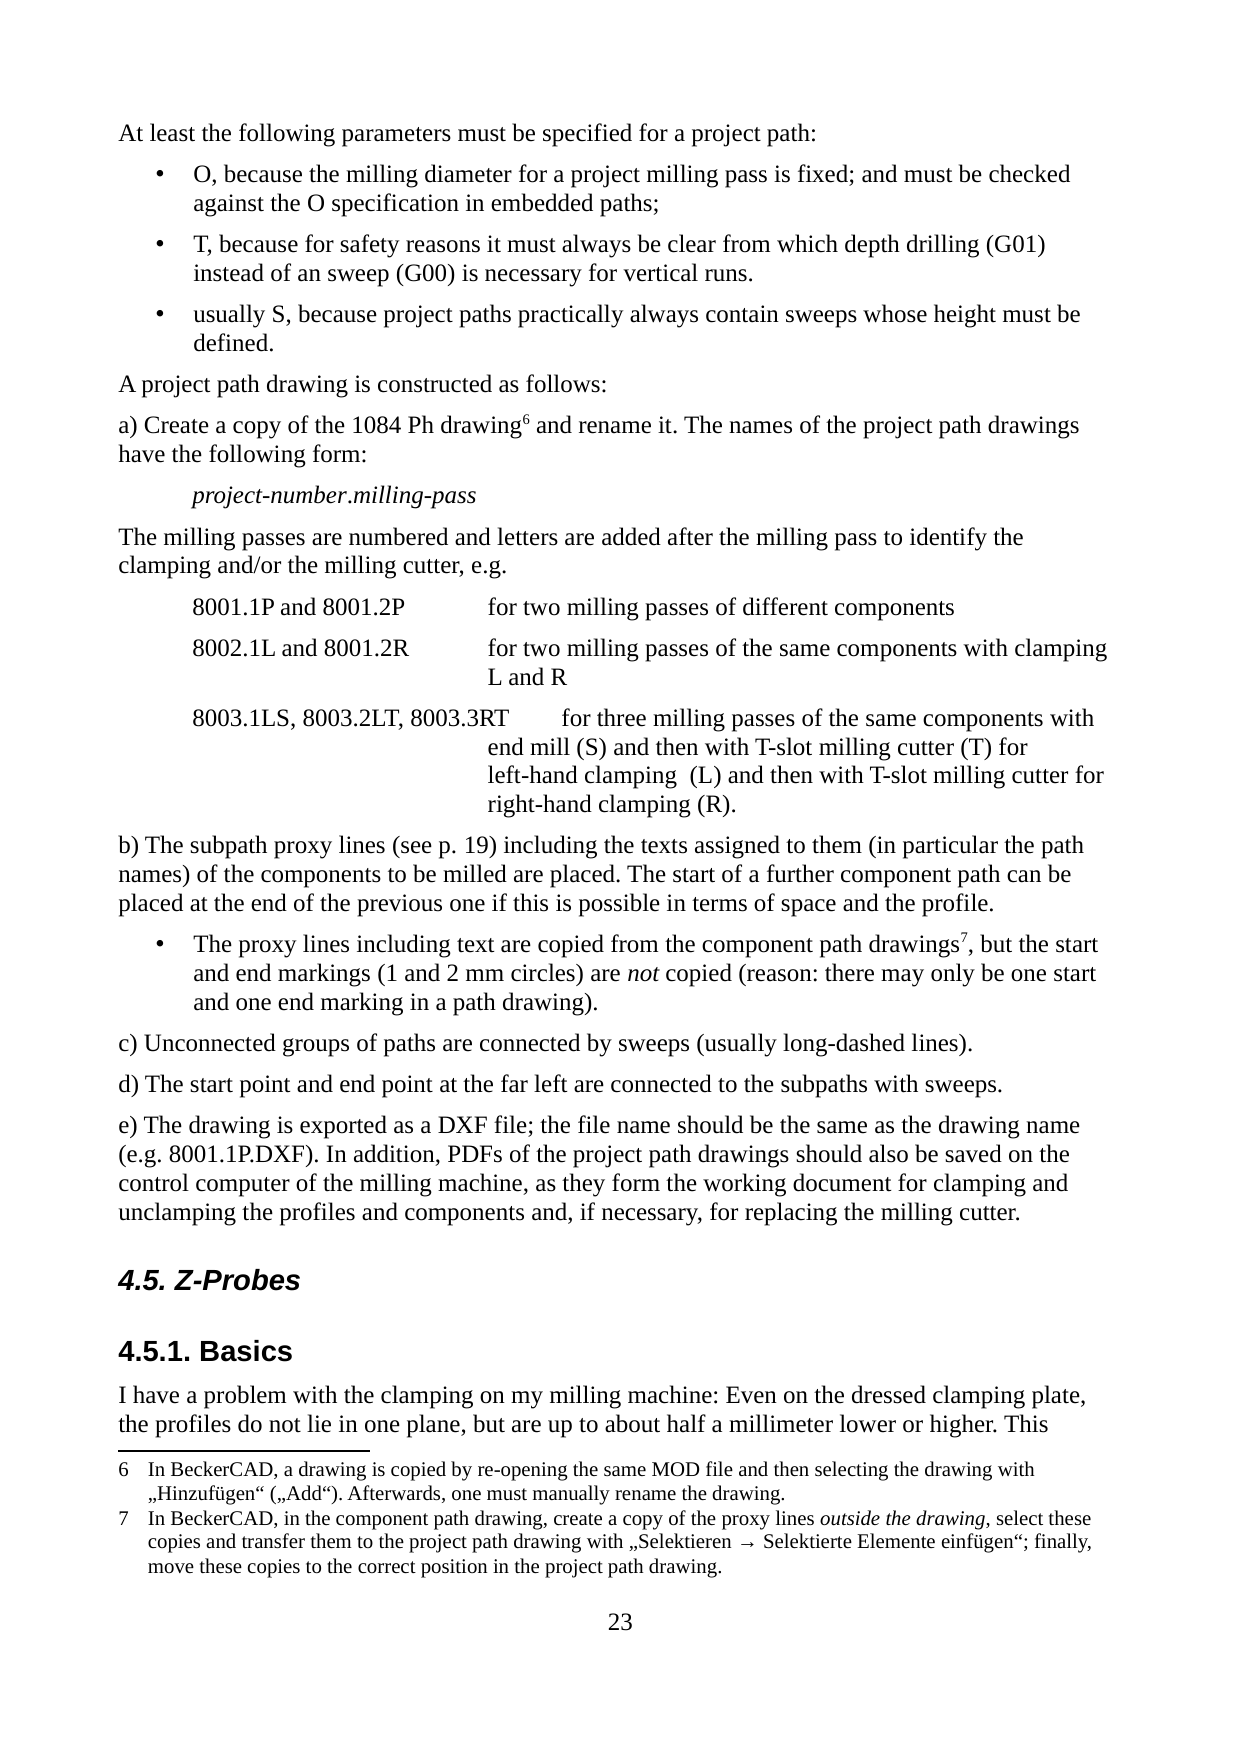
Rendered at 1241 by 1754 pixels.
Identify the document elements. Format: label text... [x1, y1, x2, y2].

subtitle 4.5.1. Basics [118, 1334, 1122, 1368]
list T, because for safety reasons it must always be clear from which depth drilling (G01) instead of an sweep (G00) is necessary for vertical runs. [156, 229, 1122, 287]
text a) Create a copy of the 1084 Ph drawing and rename it. The names of the project path drawings have the following form: [118, 411, 1122, 468]
text A project path drawing is constructed as follows: [118, 369, 1122, 398]
text b) The subpath proxy lines (see p. 19) including the texts assigned to them (in particular the path names) of the components to be milled are placed. The start of a further component path can be placed at the end of the previous one if this is possible in terms of space and the profile. [118, 831, 1122, 917]
list usually S, because project paths practically always contain sweeps whose height must be defined. [156, 299, 1122, 357]
text d) The start point and end point at the far left are connected to the subpaths with sweeps. [118, 1069, 1122, 1098]
text e) The drawing is exported as a DXF file; the file name should be the same as the drawing name (e.g. 8001.1P.DXF). In addition, PDFs of the project path drawings should also be saved on the control computer of the milling machine, as they form the working document for clamping and unclamping the profiles and components and, if necessary, for replacing the milling cutter. [118, 1111, 1122, 1226]
text c) Unconnected groups of paths are connected by sweeps (usually long-dashed lines). [118, 1028, 1122, 1057]
text The milling passes are numbered and letters are added after the milling pass to identify the clamping and/or the milling cutter, e.g. [118, 522, 1122, 579]
list The proxy lines including text are copied from the component path drawings, but the start and end markings (1 and 2 mm circles) are not copied (reason: there may only be one start and one end marking in a path drawing). [156, 929, 1122, 1016]
text At least the following parameters must be specified for a project path: [118, 118, 1122, 147]
text 8002.1L and 8001.2R for two milling passes of the same components with clamping L and R [118, 633, 1122, 691]
list O, because the milling diameter for a project milling pass is fixed; and must be checked against the O specification in embedded paths; [156, 159, 1122, 217]
text I have a problem with the clamping on my milling machine: Even on the dressed clamping plate, the profiles do not lie in one plane, but are up to about half a millimeter lower or higher. This [118, 1380, 1122, 1438]
text 8001.1P and 8001.2P for two milling passes of different components [118, 592, 1122, 621]
text project-number.milling-pass [118, 481, 1122, 509]
text In BeckerCAD, a drawing is copied by re-opening the same MOD file and then selecting the drawing with „Hinzufügen“ („Add“). Afterwards, one must manually rename the drawing. [118, 1457, 1122, 1505]
text 8003.1LS, 8003.2LT, 8003.3RT for three milling passes of the same components with end mill (S) and then with T-slot milling cutter (T) for left-hand clamping (L) and then with T-slot milling cutter for right-hand clamping (R). [118, 703, 1122, 818]
list In BeckerCAD, in the component path drawing, create a copy of the proxy lines outside the drawing, select these copies and transfer them to the project path drawing with „Selektieren → Selektierte Elemente einfügen“; finally, move these copies to the correct position in the project path drawing. [118, 1505, 1122, 1578]
subtitle 4.5. Z-Probes [118, 1263, 1122, 1297]
